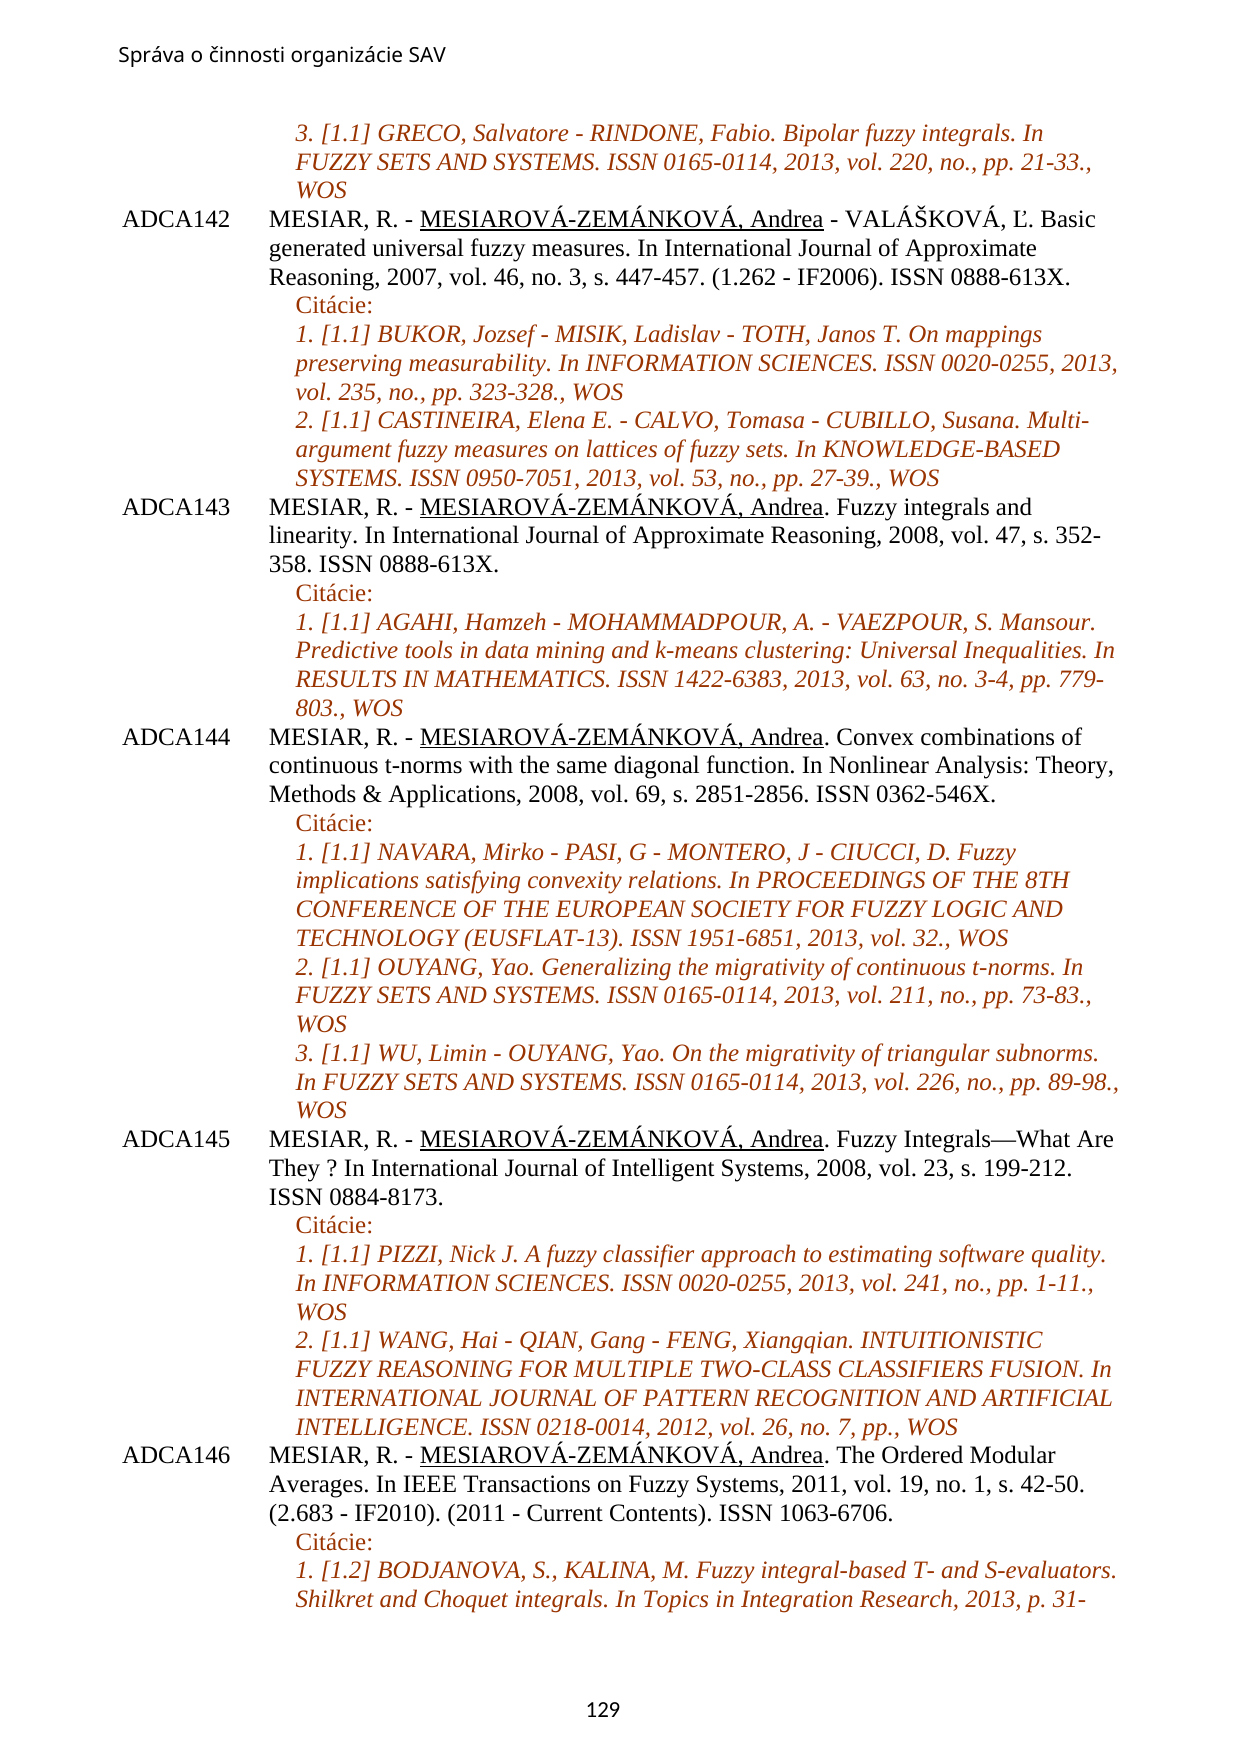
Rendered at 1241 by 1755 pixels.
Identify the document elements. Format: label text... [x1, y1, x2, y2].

table_header MESIAR, R. - MESIAROVÁ-ZEMÁNKOVÁ, Andrea - VALÁŠKOVÁ, Ľ. Basic generated universal fuzzy measures. In International Journal of Approximate Reasoning, 2007, vol. 46, no. 3, s. 447-457. (1.262 - IF2006). ISSN 0888-613X. [269, 204, 1122, 291]
table_header ADCA146 [122, 1441, 269, 1527]
table_header MESIAR, R. - MESIAROVÁ-ZEMÁNKOVÁ, Andrea. Fuzzy integrals and linearity. In International Journal of Approximate Reasoning, 2008, vol. 47, s. 352-358. ISSN 0888-613X. [269, 492, 1122, 578]
text 1. [1.2] BODJANOVA, S., KALINA, M. Fuzzy integral-based T- and S-evaluators. Shilkret and Choquet integrals. In Topics in Integration Research, 2013, p. 31- [295, 1556, 1122, 1613]
text 3. [1.1] WU, Limin - OUYANG, Yao. On the migrativity of triangular subnorms. In FUZZY SETS AND SYSTEMS. ISSN 0165-0114, 2013, vol. 226, no., pp. 89-98., WOS [295, 1038, 1122, 1124]
text 2. [1.1] OUYANG, Yao. Generalizing the migrativity of continuous t-norms. In FUZZY SETS AND SYSTEMS. ISSN 0165-0114, 2013, vol. 211, no., pp. 73-83., WOS [295, 952, 1122, 1038]
text 1. [1.1] AGAHI, Hamzeh - MOHAMMADPOUR, A. - VAEZPOUR, S. Mansour. Predictive tools in data mining and k-means clustering: Universal Inequalities. In RESULTS IN MATHEMATICS. ISSN 1422-6383, 2013, vol. 63, no. 3-4, pp. 779-803., WOS [295, 607, 1122, 722]
text 2. [1.1] WANG, Hai - QIAN, Gang - FENG, Xiangqian. INTUITIONISTIC FUZZY REASONING FOR MULTIPLE TWO-CLASS CLASSIFIERS FUSION. In INTERNATIONAL JOURNAL OF PATTERN RECOGNITION AND ARTIFICIAL INTELLIGENCE. ISSN 0218-0014, 2012, vol. 26, no. 7, pp., WOS [295, 1326, 1122, 1441]
text 1. [1.1] BUKOR, Jozsef - MISIK, Ladislav - TOTH, Janos T. On mappings preserving measurability. In INFORMATION SCIENCES. ISSN 0020-0255, 2013, vol. 235, no., pp. 323-328., WOS [295, 319, 1122, 406]
text 2. [1.1] CASTINEIRA, Elena E. - CALVO, Tomasa - CUBILLO, Susana. Multi-argument fuzzy measures on lattices of fuzzy sets. In KNOWLEDGE-BASED SYSTEMS. ISSN 0950-7051, 2013, vol. 53, no., pp. 27-39., WOS [295, 406, 1122, 492]
text 3. [1.1] GRECO, Salvatore - RINDONE, Fabio. Bipolar fuzzy integrals. In FUZZY SETS AND SYSTEMS. ISSN 0165-0114, 2013, vol. 220, no., pp. 21-33., WOS [295, 118, 1122, 204]
table_header MESIAR, R. - MESIAROVÁ-ZEMÁNKOVÁ, Andrea. Fuzzy Integrals—What Are They ? In International Journal of Intelligent Systems, 2008, vol. 23, s. 199-212. ISSN 0884-8173. [269, 1124, 1122, 1211]
table_header MESIAR, R. - MESIAROVÁ-ZEMÁNKOVÁ, Andrea. Convex combinations of continuous t-norms with the same diagonal function. In Nonlinear Analysis: Theory, Methods & Applications, 2008, vol. 69, s. 2851-2856. ISSN 0362-546X. [269, 722, 1122, 808]
text Citácie: [295, 578, 1122, 607]
table_header ADCA145 [122, 1124, 269, 1211]
text Citácie: [295, 291, 1122, 319]
text Citácie: [295, 808, 1122, 837]
text Citácie: [295, 1527, 1122, 1556]
table_header ADCA143 [122, 492, 269, 578]
table_header ADCA142 [122, 204, 269, 291]
text 1. [1.1] PIZZI, Nick J. A fuzzy classifier approach to estimating software quality. In INFORMATION SCIENCES. ISSN 0020-0255, 2013, vol. 241, no., pp. 1-11., WOS [295, 1239, 1122, 1326]
table_header MESIAR, R. - MESIAROVÁ-ZEMÁNKOVÁ, Andrea. The Ordered Modular Averages. In IEEE Transactions on Fuzzy Systems, 2011, vol. 19, no. 1, s. 42-50. (2.683 - IF2010). (2011 - Current Contents). ISSN 1063-6706. [269, 1441, 1122, 1527]
text Citácie: [295, 1211, 1122, 1239]
table_header ADCA144 [122, 722, 269, 808]
text 1. [1.1] NAVARA, Mirko - PASI, G - MONTERO, J - CIUCCI, D. Fuzzy implications satisfying convexity relations. In PROCEEDINGS OF THE 8TH CONFERENCE OF THE EUROPEAN SOCIETY FOR FUZZY LOGIC AND TECHNOLOGY (EUSFLAT-13). ISSN 1951-6851, 2013, vol. 32., WOS [295, 837, 1122, 952]
